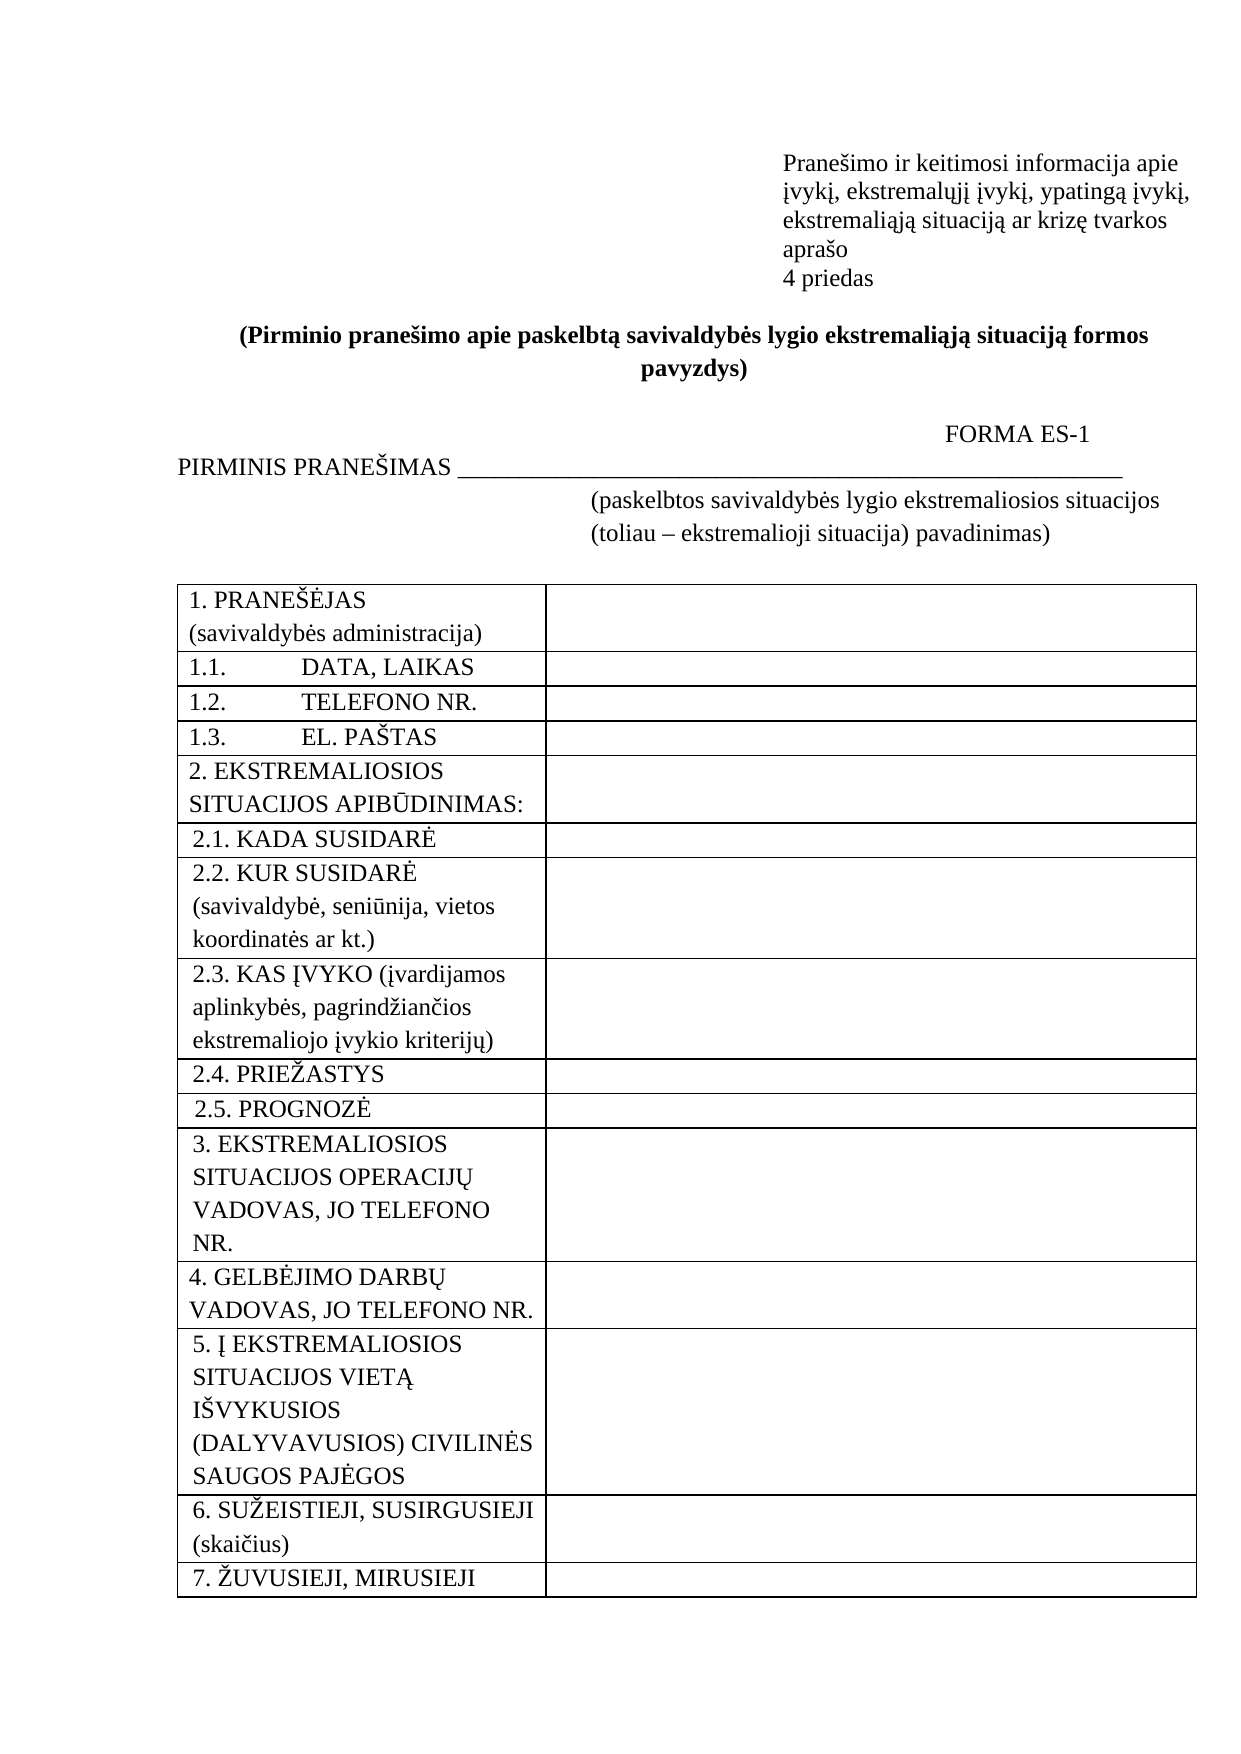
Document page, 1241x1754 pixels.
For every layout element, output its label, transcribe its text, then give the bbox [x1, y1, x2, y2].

table_cell [547, 652, 1196, 685]
table_cell [547, 1060, 1196, 1093]
table_cell [547, 1563, 1196, 1596]
table_header [547, 585, 1196, 651]
table_cell [547, 1329, 1196, 1494]
table_cell [547, 1094, 1196, 1127]
text (Pirminio pranešimo apie paskelbtą savivaldybės lygio ekstremaliąją situaciją formos pavyzdys) [192, 320, 1196, 382]
text aprašo [783, 234, 1196, 263]
table_cell 2.1. KADA SUSIDARĖ [178, 824, 545, 857]
text Pranešimo ir keitimosi informacija apie [783, 148, 1196, 176]
table_cell 1.3. EL. PAŠTAS [178, 722, 545, 754]
table_cell [547, 824, 1196, 857]
table_cell [547, 959, 1196, 1058]
table_cell 2.3. KAS ĮVYKO (įvardijamos aplinkybės, pagrindžiančios ekstremaliojo įvykio kriterijų) [178, 959, 545, 1058]
table_cell [547, 1129, 1196, 1261]
table_cell 3. EKSTREMALIOSIOS SITUACIJOS OPERACIJŲ VADOVAS, JO TELEFONO NR. [178, 1129, 545, 1261]
table_cell 6. SUŽEISTIEJI, SUSIRGUSIEJI (skaičius) [178, 1496, 545, 1562]
table_cell 5. Į EKSTREMALIOSIOS SITUACIJOS VIETĄ IŠVYKUSIOS (DALYVAVUSIOS) CIVILINĖS SAUGOS PAJĖGOS [178, 1329, 545, 1494]
table_cell [547, 1262, 1196, 1328]
table_cell [547, 858, 1196, 957]
table_cell 2.4. PRIEŽASTYS [178, 1060, 545, 1093]
table_cell 1.2. TELEFONO NR. [178, 687, 545, 720]
table_cell 2.2. KUR SUSIDARĖ (savivaldybė, seniūnija, vietos koordinatės ar kt.) [178, 858, 545, 957]
table_header 1. PRANEŠĖJAS (savivaldybės administracija) [178, 585, 545, 651]
table_cell 7. ŽUVUSIEJI, MIRUSIEJI [178, 1563, 545, 1596]
text įvykį, ekstremalųjį įvykį, ypatingą įvykį, [783, 176, 1196, 205]
table_cell 2.5. PROGNOZĖ [178, 1094, 545, 1127]
table_cell [547, 722, 1196, 754]
table_cell [547, 687, 1196, 720]
table_cell 2. EKSTREMALIOSIOS SITUACIJOS APIBŪDINIMAS: [178, 756, 545, 822]
table_cell 4. GELBĖJIMO DARBŲ VADOVAS, JO TELEFONO NR. [178, 1262, 545, 1328]
text ekstremaliąją situaciją ar krizę tvarkos [783, 205, 1196, 234]
text PIRMINIS PRANEŠIMAS [177, 452, 1196, 481]
table_cell [547, 1496, 1196, 1562]
text 4 priedas [783, 263, 1196, 291]
text FORMA ES-1 [177, 419, 1196, 448]
table_cell [547, 756, 1196, 822]
table_cell 1.1. DATA, LAIKAS [178, 652, 545, 685]
text (paskelbtos savivaldybės lygio ekstremaliosios situacijos (toliau – ekstremalioji situacija) pavadinimas) [591, 485, 1196, 547]
